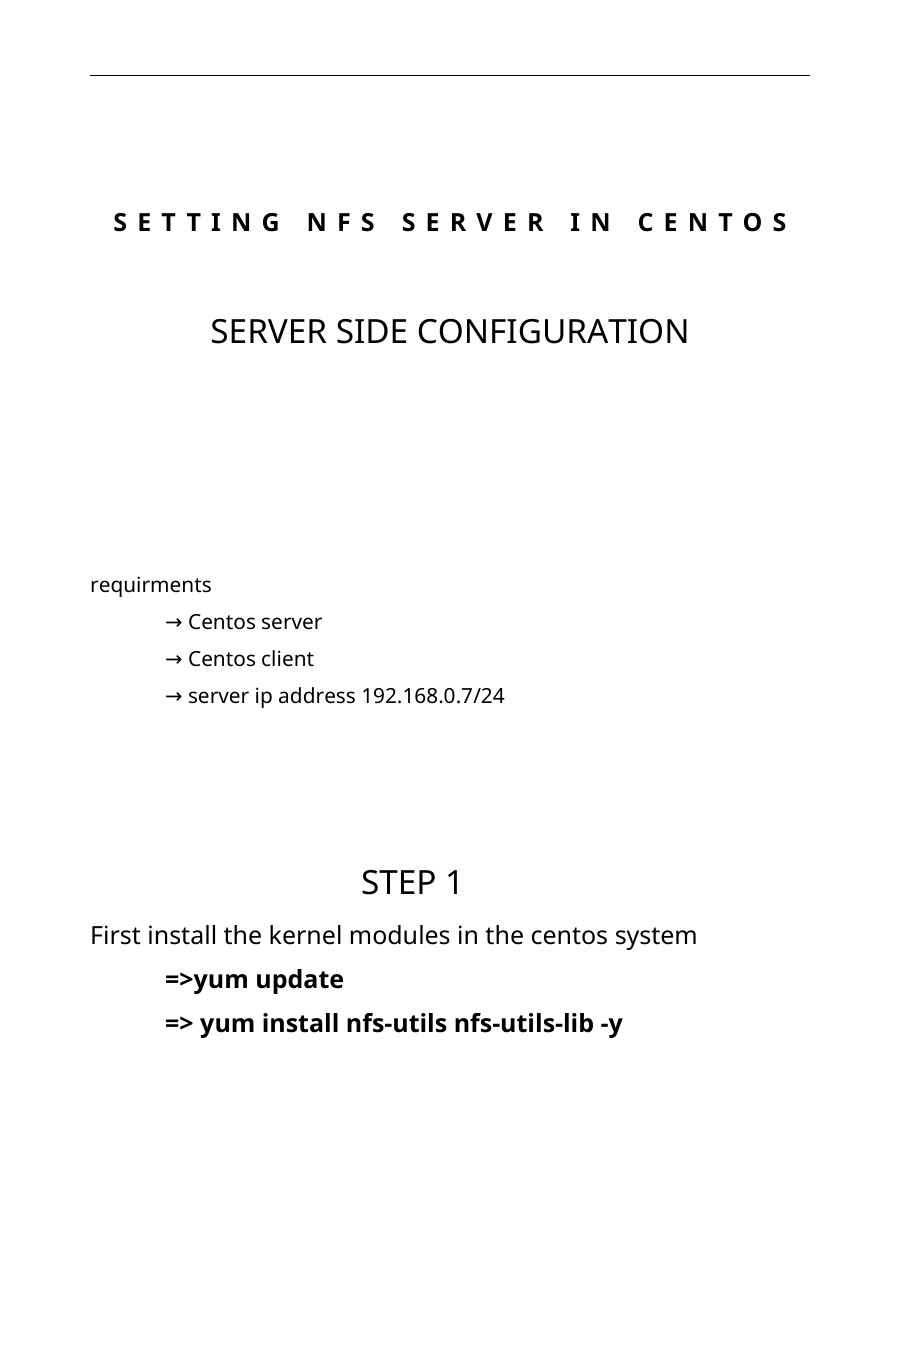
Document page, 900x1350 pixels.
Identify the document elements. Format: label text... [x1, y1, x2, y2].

text STEP 1 [90, 858, 735, 904]
text First install the kernel modules in the centos system [90, 917, 810, 952]
text → server ip address 192.168.0.7/24 [90, 681, 810, 709]
text requirments [90, 570, 810, 599]
text → Centos client [90, 644, 810, 673]
subtitle SETTING NFS SERVER IN CENTOS [90, 205, 810, 239]
text => yum install nfs-utils nfs-utils-lib -y [90, 1006, 810, 1040]
text =>yum update [90, 962, 810, 996]
text → Centos server [90, 607, 810, 636]
text SERVER SIDE CONFIGURATION [90, 308, 810, 354]
